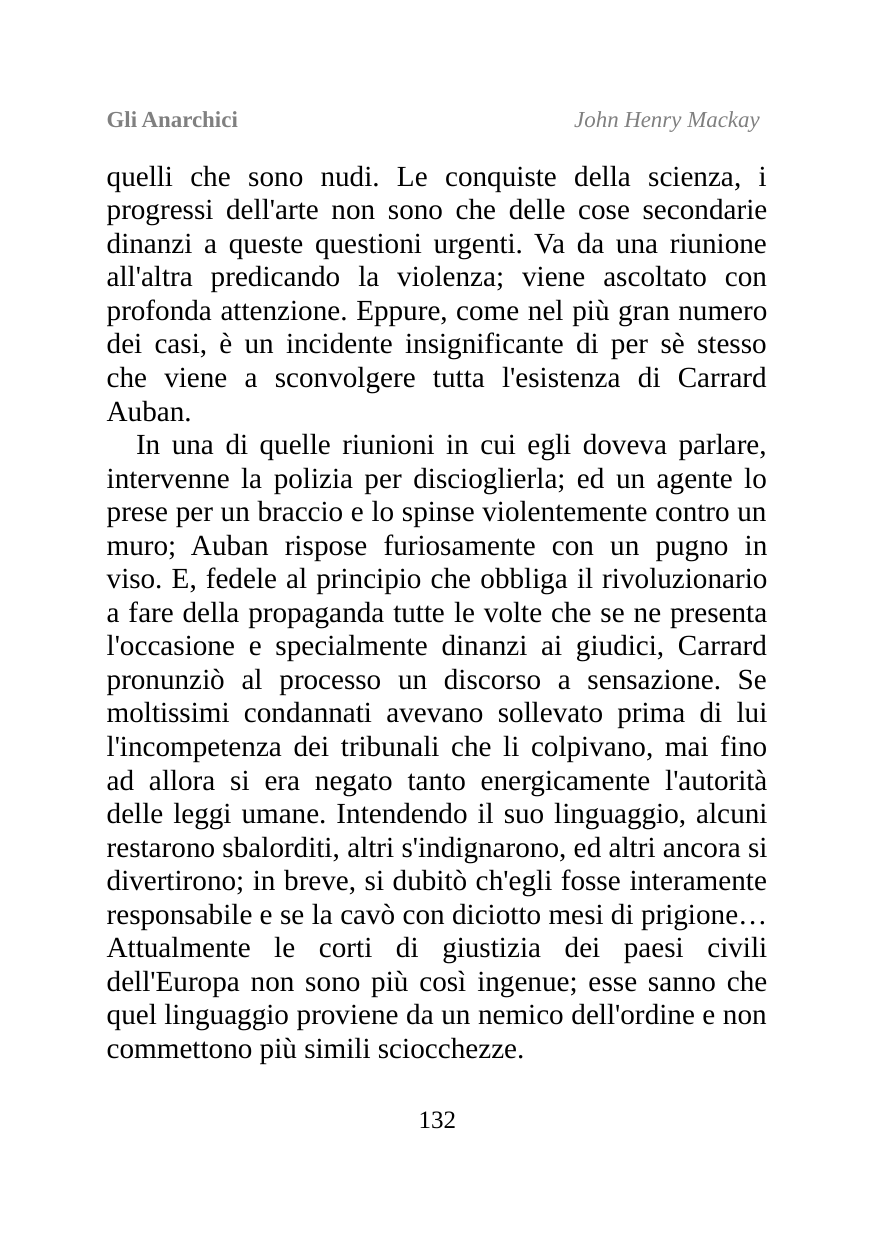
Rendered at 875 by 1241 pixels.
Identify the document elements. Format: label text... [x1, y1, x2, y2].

text quelli che sono nudi. Le conquiste della scienza, i progressi dell'arte non sono che delle cose secondarie dinanzi a queste questioni urgenti. Va da una riunione all'altra predicando la violenza; viene ascoltato con profonda attenzione. Eppure, come nel più gran numero dei casi, è un incidente insignificante di per sè stesso che viene a sconvolgere tutta l'esistenza di Carrard Auban. [106, 159, 768, 427]
text In una di quelle riunioni in cui egli doveva parlare, intervenne la polizia per discioglierla; ed un agente lo prese per un braccio e lo spinse violentemente contro un muro; Auban rispose furiosamente con un pugno in viso. E, fedele al principio che obbliga il rivoluzionario a fare della propaganda tutte le volte che se ne presenta l'occasione e specialmente dinanzi ai giudici, Carrard pronunziò al processo un discorso a sensazione. Se moltissimi condannati avevano sollevato prima di lui l'incompetenza dei tribunali che li colpivano, mai fino ad allora si era negato tanto energicamente l'autorità delle leggi umane. Intendendo il suo linguaggio, alcuni restarono sbalorditi, altri s'indignarono, ed altri ancora si divertirono; in breve, si dubitò ch'egli fosse interamente responsabile e se la cavò con diciotto mesi di prigione… Attualmente le corti di giustizia dei paesi civili dell'Europa non sono più così ingenue; esse sanno che quel linguaggio proviene da un nemico dell'ordine e non commettono più simili sciocchezze. [106, 427, 768, 1064]
